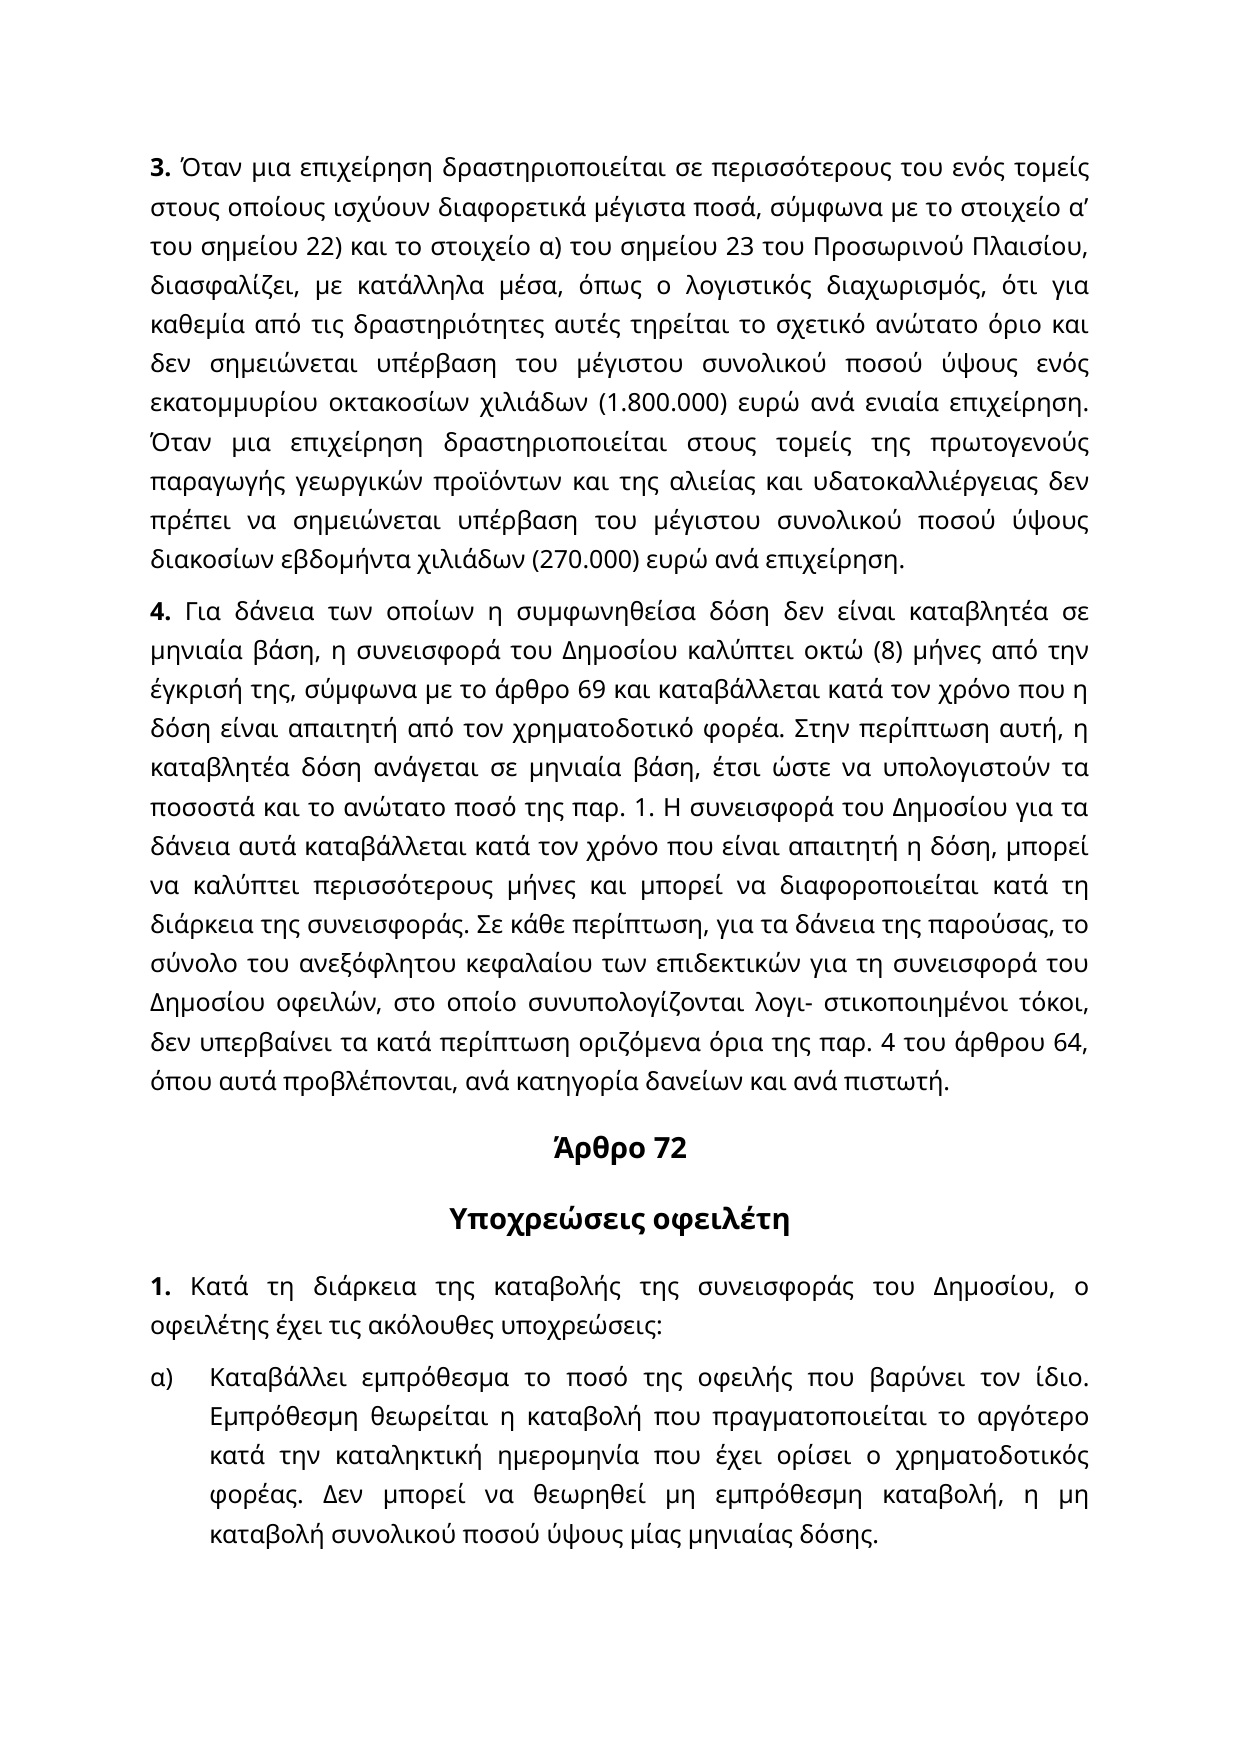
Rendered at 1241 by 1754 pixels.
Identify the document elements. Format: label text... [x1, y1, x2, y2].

text 4. Για δάνεια των οποίων η συμφωνηθείσα δόση δεν είναι καταβλητέα σε μηνιαία βάση, η συνεισφορά του Δημοσίου καλύπτει οκτώ (8) μήνες από την έγκρισή της, σύμφωνα με το άρθρο 69 και καταβάλλεται κατά τον χρόνο που η δόση είναι απαιτητή από τον χρηματοδοτικό φορέα. Στην περίπτωση αυτή, η καταβλητέα δόση ανάγεται σε μηνιαία βάση, έτσι ώστε να υπολογιστούν τα ποσοστά και το ανώτατο ποσό της παρ. 1. Η συνεισφορά του Δημοσίου για τα δάνεια αυτά καταβάλλεται κατά τον χρόνο που είναι απαιτητή η δόση, μπορεί να καλύπτει περισσότερους μήνες και μπορεί να διαφοροποιείται κατά τη διάρκεια της συνεισφοράς. Σε κάθε περίπτωση, για τα δάνεια της παρούσας, το σύνολο του ανεξόφλητου κεφαλαίου των επιδεκτικών για τη συνεισφορά του Δημοσίου οφειλών, στο οποίο συνυπολογίζονται λογι- στικοποιημένοι τόκοι, δεν υπερβαίνει τα κατά περίπτωση οριζόμενα όρια της παρ. 4 του άρθρου 64, όπου αυτά προβλέπονται, ανά κατηγορία δανείων και ανά πιστωτή. [150, 593, 1090, 1097]
text 1. Κατά τη διάρκεια της καταβολής της συνεισφοράς του Δημοσίου, ο οφειλέτης έχει τις ακόλουθες υποχρεώσεις: [150, 1269, 1090, 1342]
subtitle Άρθρο 72 [150, 1127, 1090, 1167]
subtitle Υποχρεώσεις οφειλέτη [150, 1198, 1090, 1238]
text 3. Όταν μια επιχείρηση δραστηριοποιείται σε περισσότερους του ενός τομείς στους οποίους ισχύουν διαφορετικά μέγιστα ποσά, σύμφωνα με το στοιχείο α’ του σημείου 22) και το στοιχείο α) του σημείου 23 του Προσωρινού Πλαισίου, διασφαλίζει, με κατάλληλα μέσα, όπως ο λογιστικός διαχωρισμός, ότι για καθεμία από τις δραστηριότητες αυτές τηρείται το σχετικό ανώτατο όριο και δεν σημειώνεται υπέρβαση του μέγιστου συνολικού ποσού ύψους ενός εκατομμυρίου οκτακοσίων χιλιάδων (1.800.000) ευρώ ανά ενιαία επιχείρηση. Όταν μια επιχείρηση δραστηριοποιείται στους τομείς της πρωτογενούς παραγωγής γεωργικών προϊόντων και της αλιείας και υδατοκαλλιέργειας δεν πρέπει να σημειώνεται υπέρβαση του μέγιστου συνολικού ποσού ύψους διακοσίων εβδομήντα χιλιάδων (270.000) ευρώ ανά επιχείρηση. [150, 150, 1090, 576]
list α) Καταβάλλει εμπρόθεσμα το ποσό της οφειλής που βαρύνει τον ίδιο. Εμπρόθεσμη θεωρείται η καταβολή που πραγματοποιείται το αργότερο κατά την καταληκτική ημερομηνία που έχει ορίσει ο χρηματοδοτικός φορέας. Δεν μπορεί να θεωρηθεί μη εμπρόθεσμη καταβολή, η μη καταβολή συνολικού ποσού ύψους μίας μηνιαίας δόσης. [150, 1359, 1090, 1550]
